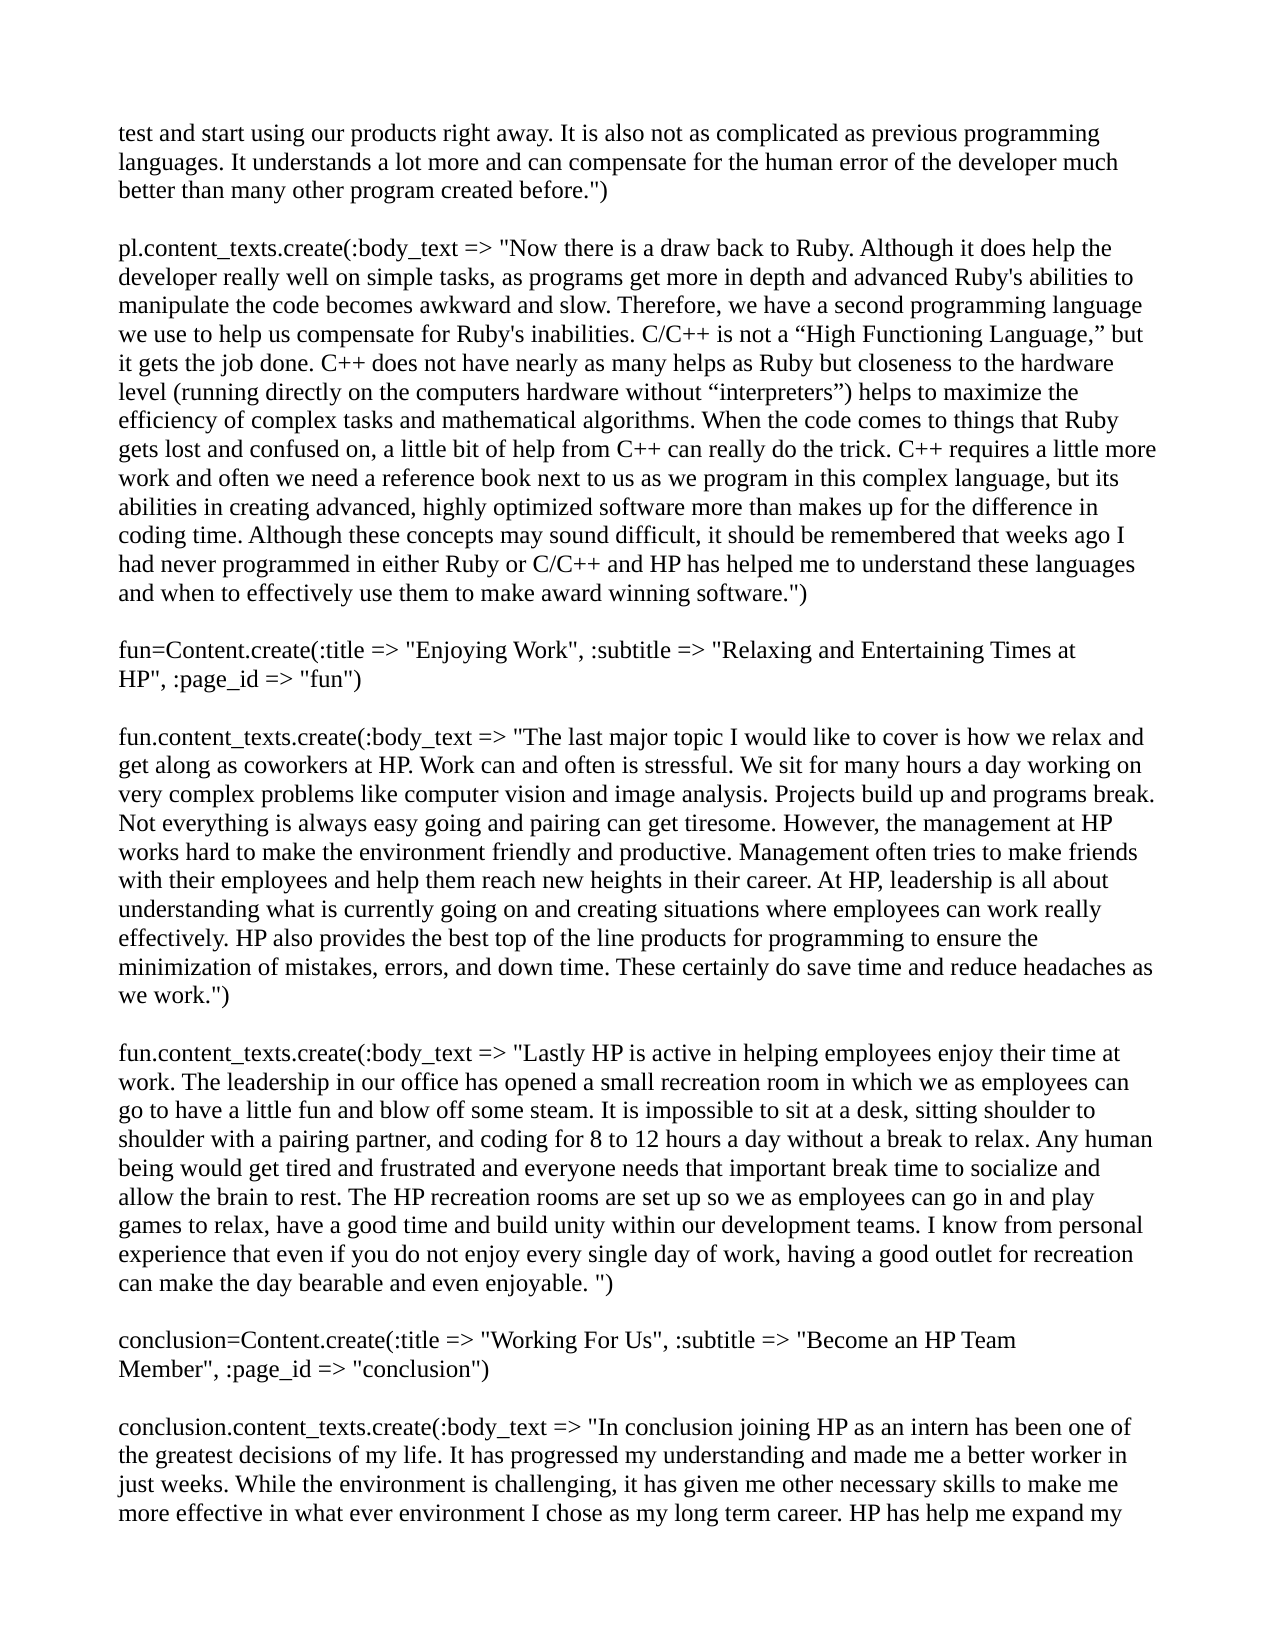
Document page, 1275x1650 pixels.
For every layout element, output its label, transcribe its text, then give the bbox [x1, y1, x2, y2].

text conclusion=Content.create(:title => "Working For Us", :subtitle => "Become an HP Team Member", :page_id => "conclusion") [118, 1326, 1157, 1383]
text conclusion.content_texts.create(:body_text => "In conclusion joining HP as an intern has been one of the greatest decisions of my life. It has progressed my understanding and made me a better worker in just weeks. While the environment is challenging, it has given me other necessary skills to make me more effective in what ever environment I chose as my long term career. HP has help me expand my [118, 1412, 1157, 1527]
text fun.content_texts.create(:body_text => "The last major topic I would like to cover is how we relax and get along as coworkers at HP. Work can and often is stressful. We sit for many hours a day working on very complex problems like computer vision and image analysis. Projects build up and programs break. Not everything is always easy going and pairing can get tiresome. However, the management at HP works hard to make the environment friendly and productive. Management often tries to make friends with their employees and help them reach new heights in their career. At HP, leadership is all about understanding what is currently going on and creating situations where employees can work really effectively. HP also provides the best top of the line products for programming to ensure the minimization of mistakes, errors, and down time. These certainly do save time and reduce headaches as we work.") [118, 722, 1157, 1009]
text fun=Content.create(:title => "Enjoying Work", :subtitle => "Relaxing and Entertaining Times at HP", :page_id => "fun") [118, 636, 1157, 693]
text test and start using our products right away. It is also not as complicated as previous programming languages. It understands a lot more and can compensate for the human error of the developer much better than many other program created before.") [118, 118, 1157, 204]
text pl.content_texts.create(:body_text => "Now there is a draw back to Ruby. Although it does help the developer really well on simple tasks, as programs get more in depth and advanced Ruby's abilities to manipulate the code becomes awkward and slow. Therefore, we have a second programming language we use to help us compensate for Ruby's inabilities. C/C++ is not a “High Functioning Language,” but it gets the job done. C++ does not have nearly as many helps as Ruby but closeness to the hardware level (running directly on the computers hardware without “interpreters”) helps to maximize the efficiency of complex tasks and mathematical algorithms. When the code comes to things that Ruby gets lost and confused on, a little bit of help from C++ can really do the trick. C++ requires a little more work and often we need a reference book next to us as we program in this complex language, but its abilities in creating advanced, highly optimized software more than makes up for the difference in coding time. Although these concepts may sound difficult, it should be remembered that weeks ago I had never programmed in either Ruby or C/C++ and HP has helped me to understand these languages and when to effectively use them to make award winning software.") [118, 233, 1157, 607]
text fun.content_texts.create(:body_text => "Lastly HP is active in helping employees enjoy their time at work. The leadership in our office has opened a small recreation room in which we as employees can go to have a little fun and blow off some steam. It is impossible to sit at a desk, sitting shoulder to shoulder with a pairing partner, and coding for 8 to 12 hours a day without a break to relax. Any human being would get tired and frustrated and everyone needs that important break time to socialize and allow the brain to rest. The HP recreation rooms are set up so we as employees can go in and play games to relax, have a good time and build unity within our development teams. I know from personal experience that even if you do not enjoy every single day of work, having a good outlet for recreation can make the day bearable and even enjoyable. ") [118, 1038, 1157, 1297]
